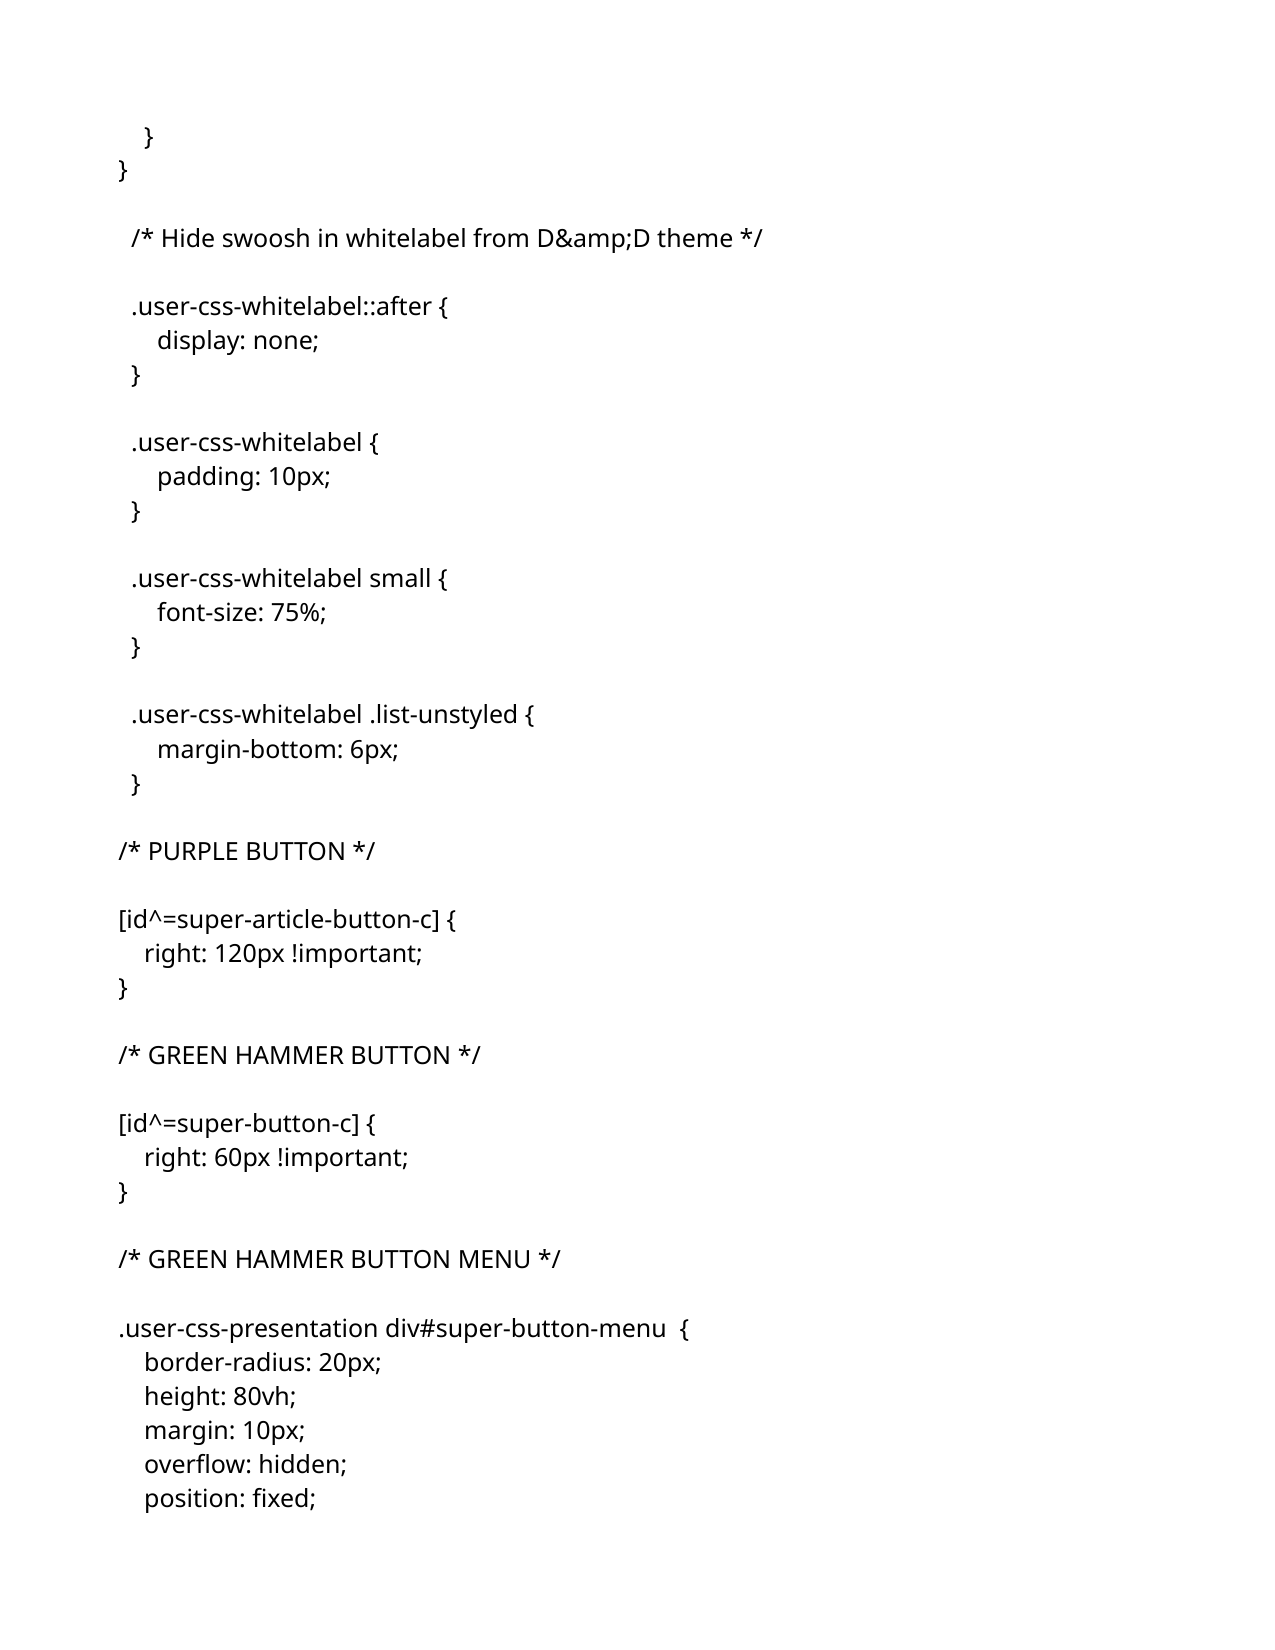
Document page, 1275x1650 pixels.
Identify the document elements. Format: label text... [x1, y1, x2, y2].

text } } /* Hide swoosh in whitelabel from D&amp;D theme */ .user-css-whitelabel::after { display: none; } .user-css-whitelabel { padding: 10px; } .user-css-whitelabel small { font-size: 75%; } .user-css-whitelabel .list-unstyled { margin-bottom: 6px; } /* PURPLE BUTTON */ [id^=super-article-button-c] { right: 120px !important; } /* GREEN HAMMER BUTTON */ [id^=super-button-c] { right: 60px !important; } /* GREEN HAMMER BUTTON MENU */ .user-css-presentation div#super-button-menu { border-radius: 20px; height: 80vh; margin: 10px; overflow: hidden; position: fixed; [118, 118, 1157, 1515]
